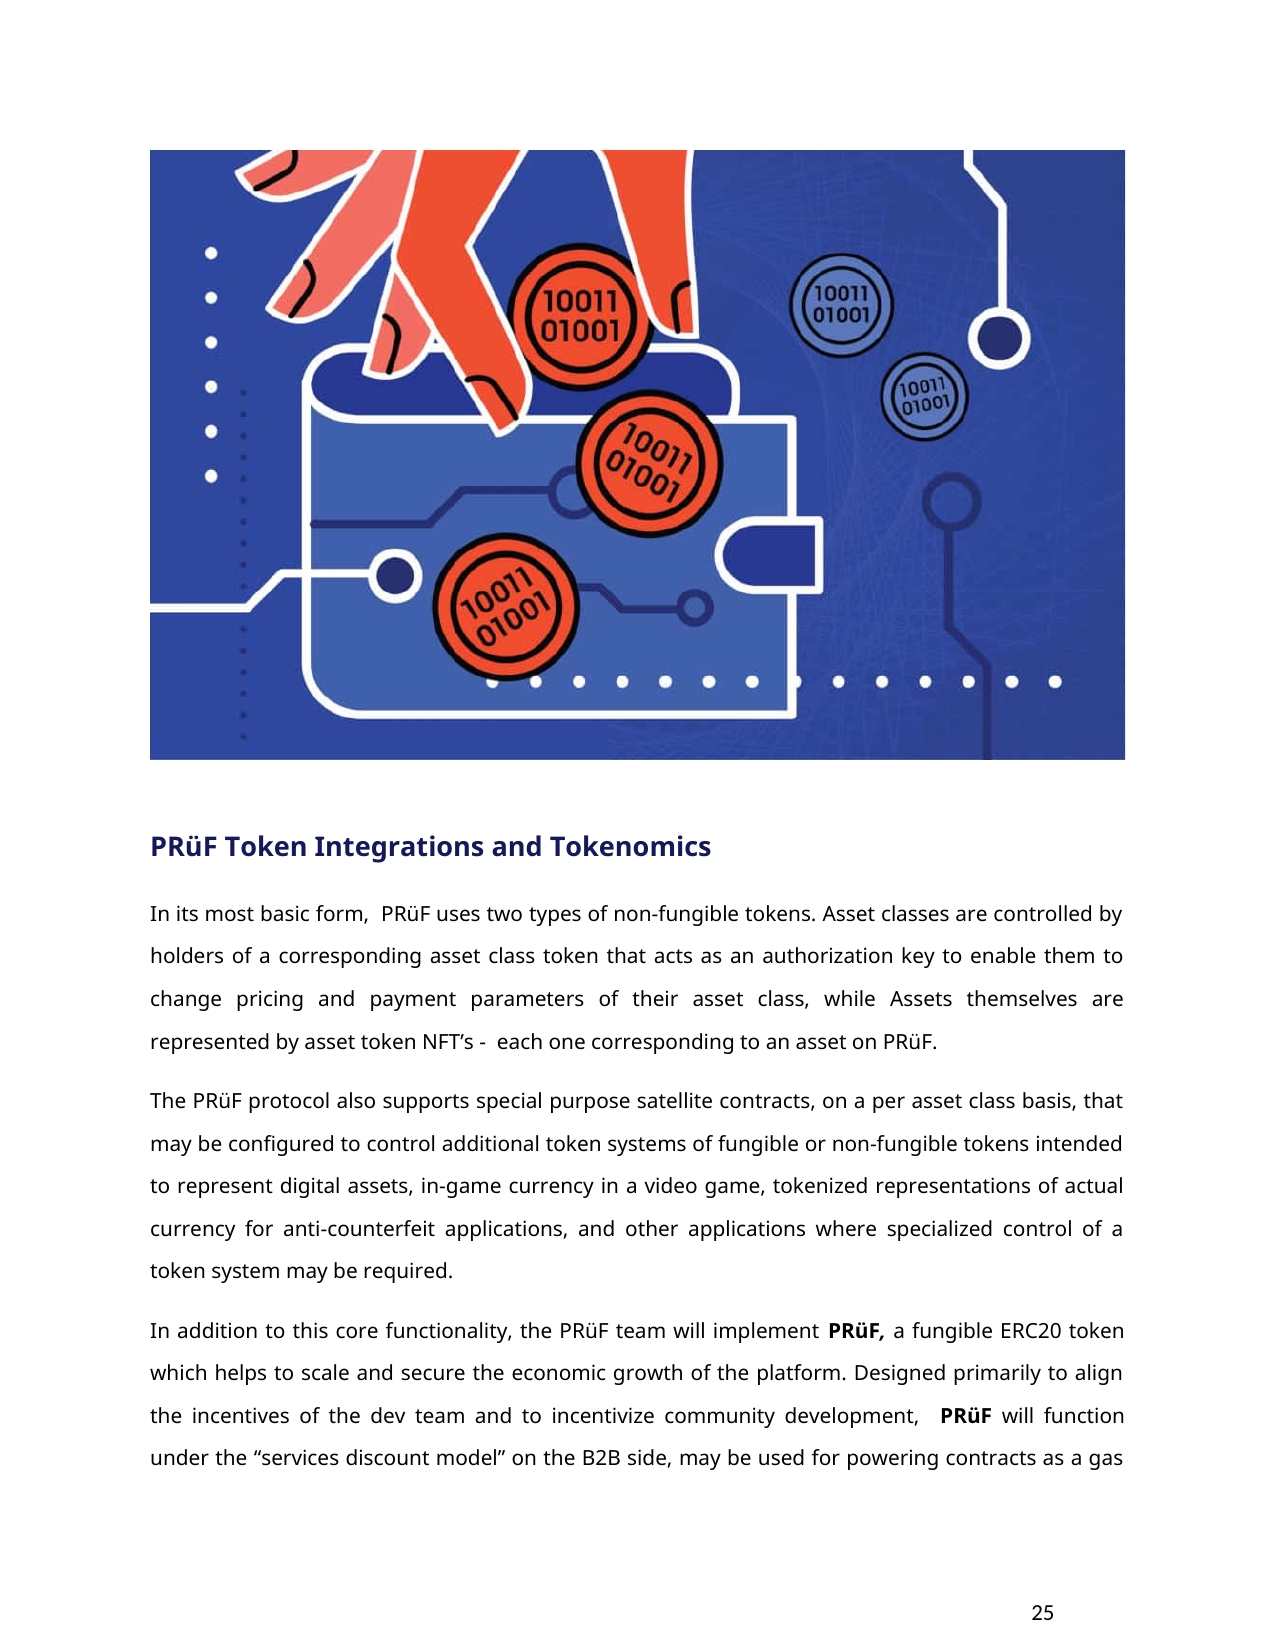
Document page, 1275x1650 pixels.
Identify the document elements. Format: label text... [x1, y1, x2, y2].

picture [150, 150, 1125, 760]
text PRüF Token Integrations and Tokenomics [150, 827, 1125, 864]
text In addition to this core functionality, the PRüF team will implement PRüF, a fungible ERC20 token which helps to scale and secure the economic growth of the platform. Designed primarily to align the incentives of the dev team and to incentivize community development, PRüF will function under the “services discount model” on the B2B side, may be used for powering contracts as a gas [150, 1316, 1125, 1472]
text The PRüF protocol also supports special purpose satellite contracts, on a per asset class basis, that may be configured to control additional token systems of fungible or non-fungible tokens intended to represent digital assets, in-game currency in a video game, tokenized representations of actual currency for anti-counterfeit applications, and other applications where specialized control of a token system may be required. [150, 1086, 1125, 1285]
text In its most basic form, PRüF uses two types of non-fungible tokens. Asset classes are controlled by holders of a corresponding asset class token that acts as an authorization key to enable them to change pricing and payment parameters of their asset class, while Assets themselves are represented by asset token NFT’s - each one corresponding to an asset on PRüF. [150, 899, 1125, 1055]
